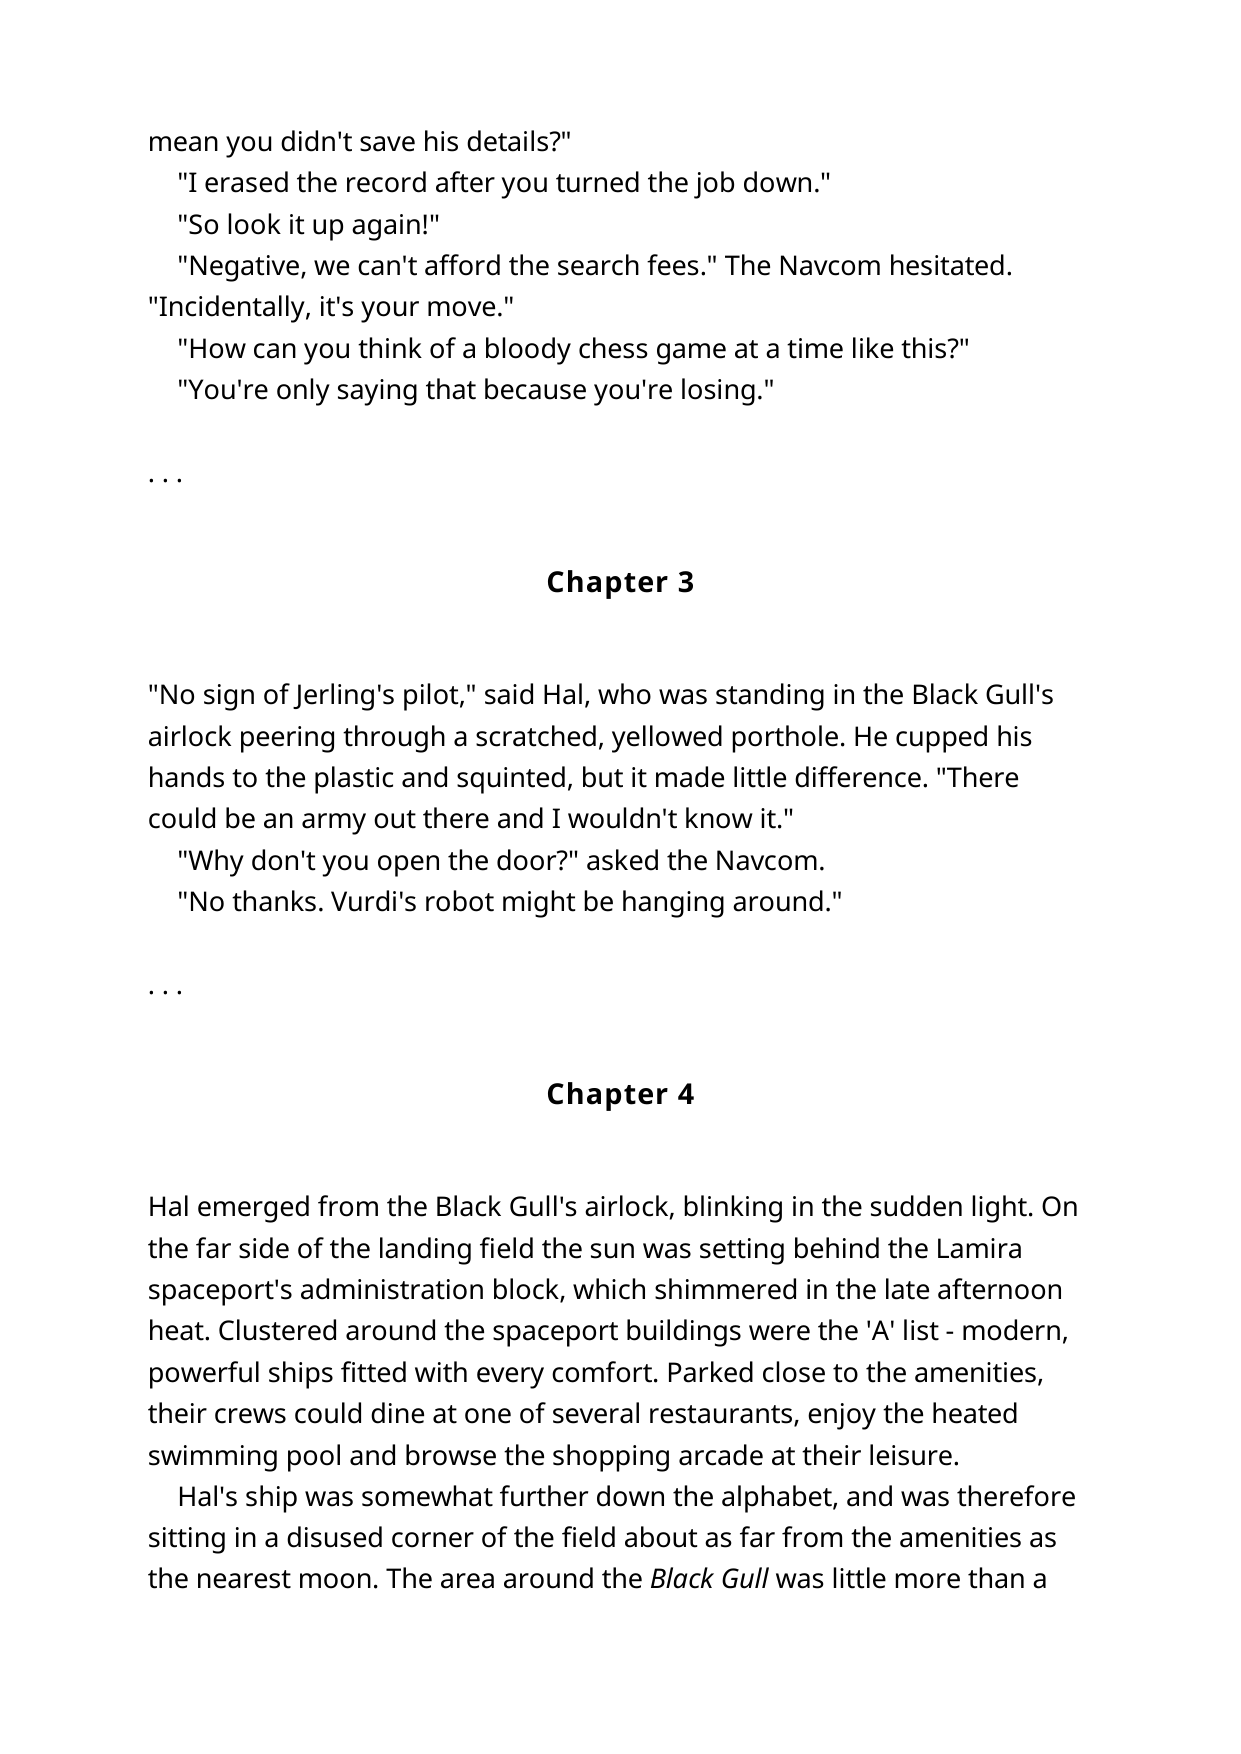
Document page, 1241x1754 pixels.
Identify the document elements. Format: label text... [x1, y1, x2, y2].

text "No sign of Jerling's pilot," said Hal, who was standing in the Black Gull's airlock peering through a scratched, yellowed porthole. He cupped his hands to the plastic and squinted, but it made little difference. "There could be an army out there and I wouldn't know it." [148, 671, 1093, 837]
text "You're only saying that because you're losing." [148, 366, 1093, 408]
text "How can you think of a bloody chess game at a time like this?" [148, 325, 1093, 366]
subtitle Chapter 3 [148, 561, 1093, 601]
text "Negative, we can't afford the search fees." The Navcom hesitated. "Incidentally, it's your move." [148, 242, 1093, 325]
text "Why don't you open the door?" asked the Navcom. [148, 837, 1093, 878]
text . . . [148, 961, 1093, 1002]
subtitle Chapter 4 [148, 1073, 1093, 1113]
text "I erased the record after you turned the job down." [148, 159, 1093, 201]
text . . . [148, 449, 1093, 490]
text Hal's ship was somewhat further down the alphabet, and was therefore sitting in a disused corner of the field about as far from the amenities as the nearest moon. The area around the Black Gull was little more than a [148, 1473, 1093, 1597]
text "So look it up again!" [148, 201, 1093, 242]
text "No thanks. Vurdi's robot might be hanging around." [148, 878, 1093, 919]
text Hal emerged from the Black Gull's airlock, blinking in the sudden light. On the far side of the landing field the sun was setting behind the Lamira spaceport's administration block, which shimmered in the late afternoon heat. Clustered around the spaceport buildings were the 'A' list - modern, powerful ships fitted with every comfort. Parked close to the amenities, their crews could dine at one of several restaurants, enjoy the heated swimming pool and browse the shopping arcade at their leisure. [148, 1183, 1093, 1473]
text mean you didn't save his details?" [148, 118, 1093, 159]
